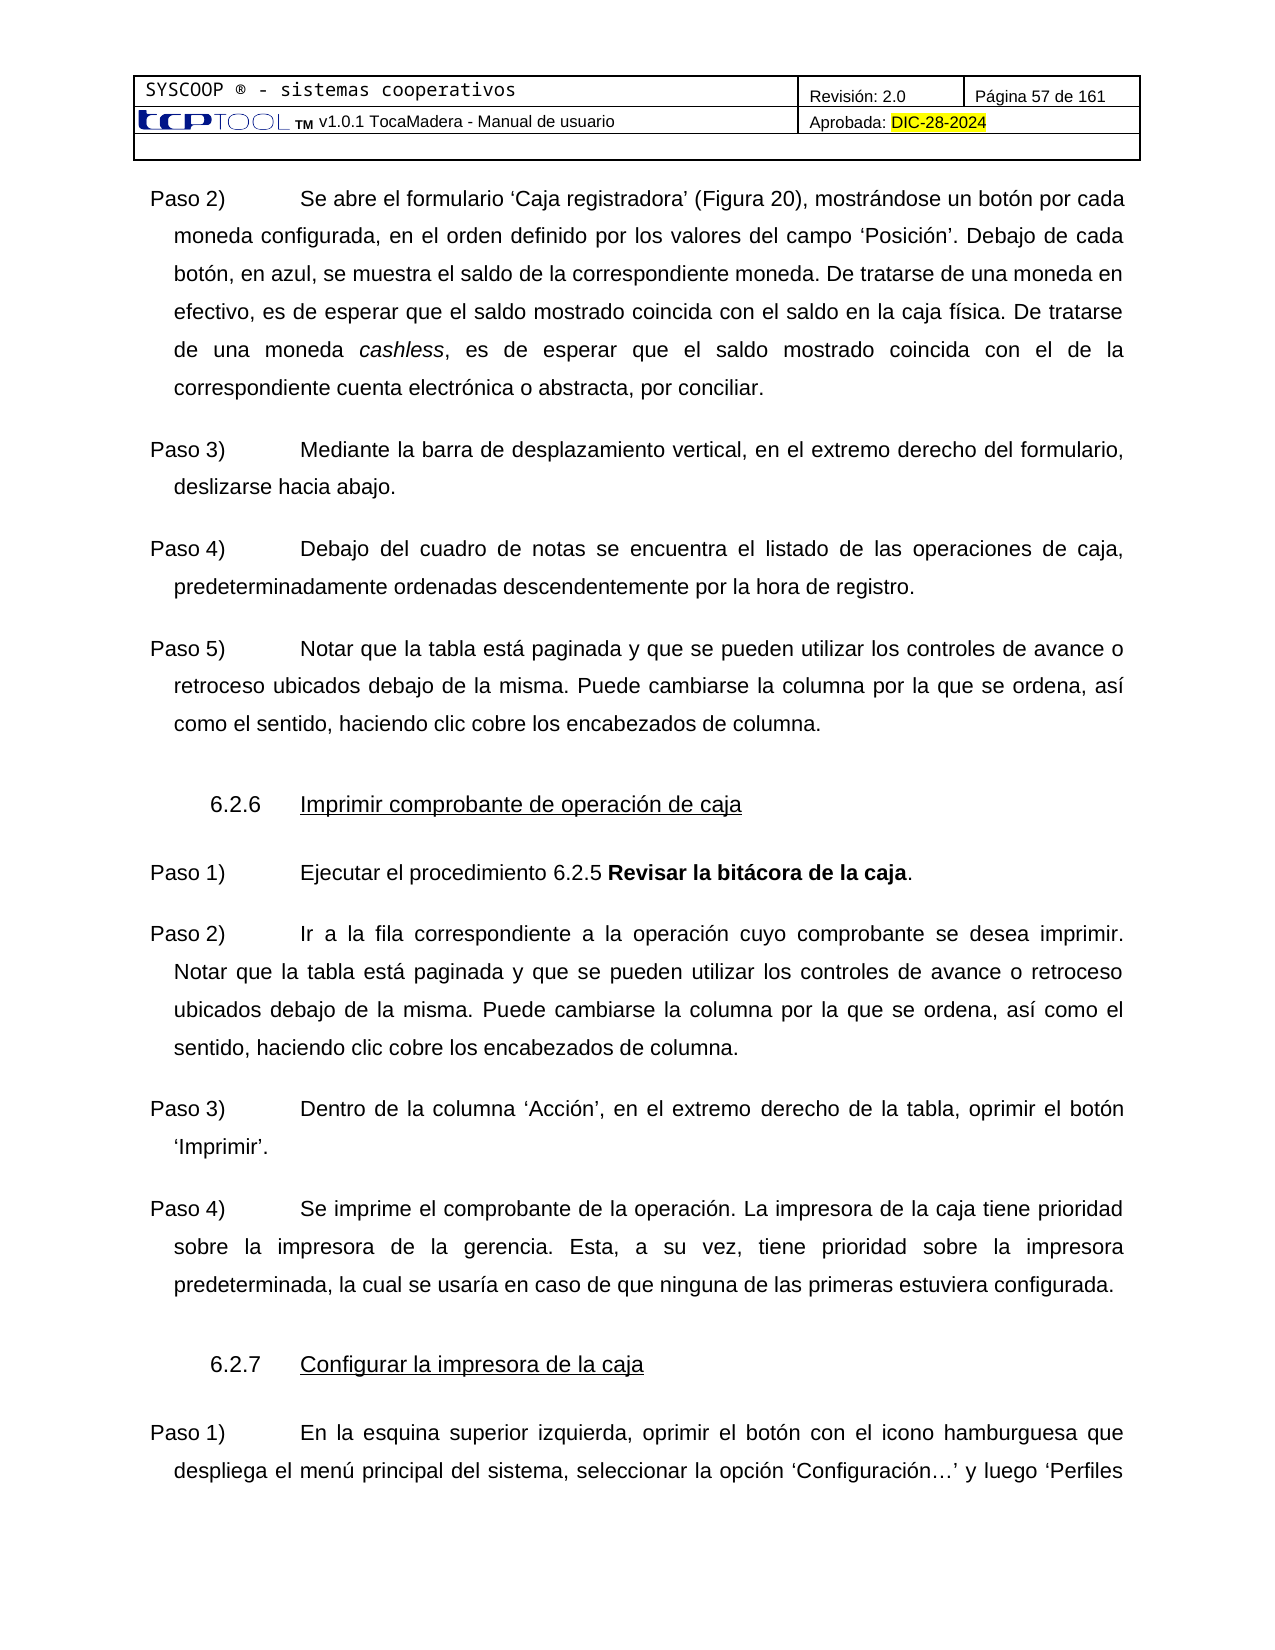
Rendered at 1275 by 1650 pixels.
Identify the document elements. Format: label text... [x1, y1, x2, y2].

list Mediante la barra de desplazamiento vertical, en el extremo derecho del formulario, deslizarse hacia abajo. [150, 436, 1125, 499]
list Se imprime el comprobante de la operación. La impresora de la caja tiene prioridad sobre la impresora de la gerencia. Esta, a su vez, tiene prioridad sobre la impresora predeterminada, la cual se usaría en caso de que ninguna de las primeras estuviera configurada. [150, 1196, 1125, 1297]
list Notar que la tabla está paginada y que se pueden utilizar los controles de avance o retroceso ubicados debajo de la misma. Puede cambiarse la columna por la que se ordena, así como el sentido, haciendo clic cobre los encabezados de columna. [150, 636, 1125, 736]
subtitle Configurar la impresora de la caja [210, 1351, 1125, 1378]
list En la esquina superior izquierda, oprimir el botón con el icono hamburguesa que despliega el menú principal del sistema, seleccionar la opción ‘Configuración…’ y luego ‘Perfiles [150, 1420, 1125, 1483]
list Se abre el formulario ‘Caja registradora’ (Figura 20), mostrándose un botón por cada moneda configurada, en el orden definido por los valores del campo ‘Posición’. Debajo de cada botón, en azul, se muestra el saldo de la correspondiente moneda. De tratarse de una moneda en efectivo, es de esperar que el saldo mostrado coincida con el saldo en la caja física. De tratarse de una moneda cashless, es de esperar que el saldo mostrado coincida con el de la correspondiente cuenta electrónica o abstracta, por conciliar. [150, 186, 1125, 400]
list Dentro de la columna ‘Acción’, en el extremo derecho de la tabla, oprimir el botón ‘Imprimir’. [150, 1096, 1125, 1159]
list Ir a la fila correspondiente a la operación cuyo comprobante se desea imprimir. Notar que la tabla está paginada y que se pueden utilizar los controles de avance o retroceso ubicados debajo de la misma. Puede cambiarse la columna por la que se ordena, así como el sentido, haciendo clic cobre los encabezados de columna. [150, 921, 1125, 1060]
picture [138, 110, 290, 130]
list Debajo del cuadro de notas se encuentra el listado de las operaciones de caja, predeterminadamente ordenadas descendentemente por la hora de registro. [150, 536, 1125, 599]
subtitle Imprimir comprobante de operación de caja [210, 791, 1125, 817]
list Ejecutar el procedimiento 6.2.5 Revisar la bitácora de la caja. [150, 859, 1125, 884]
